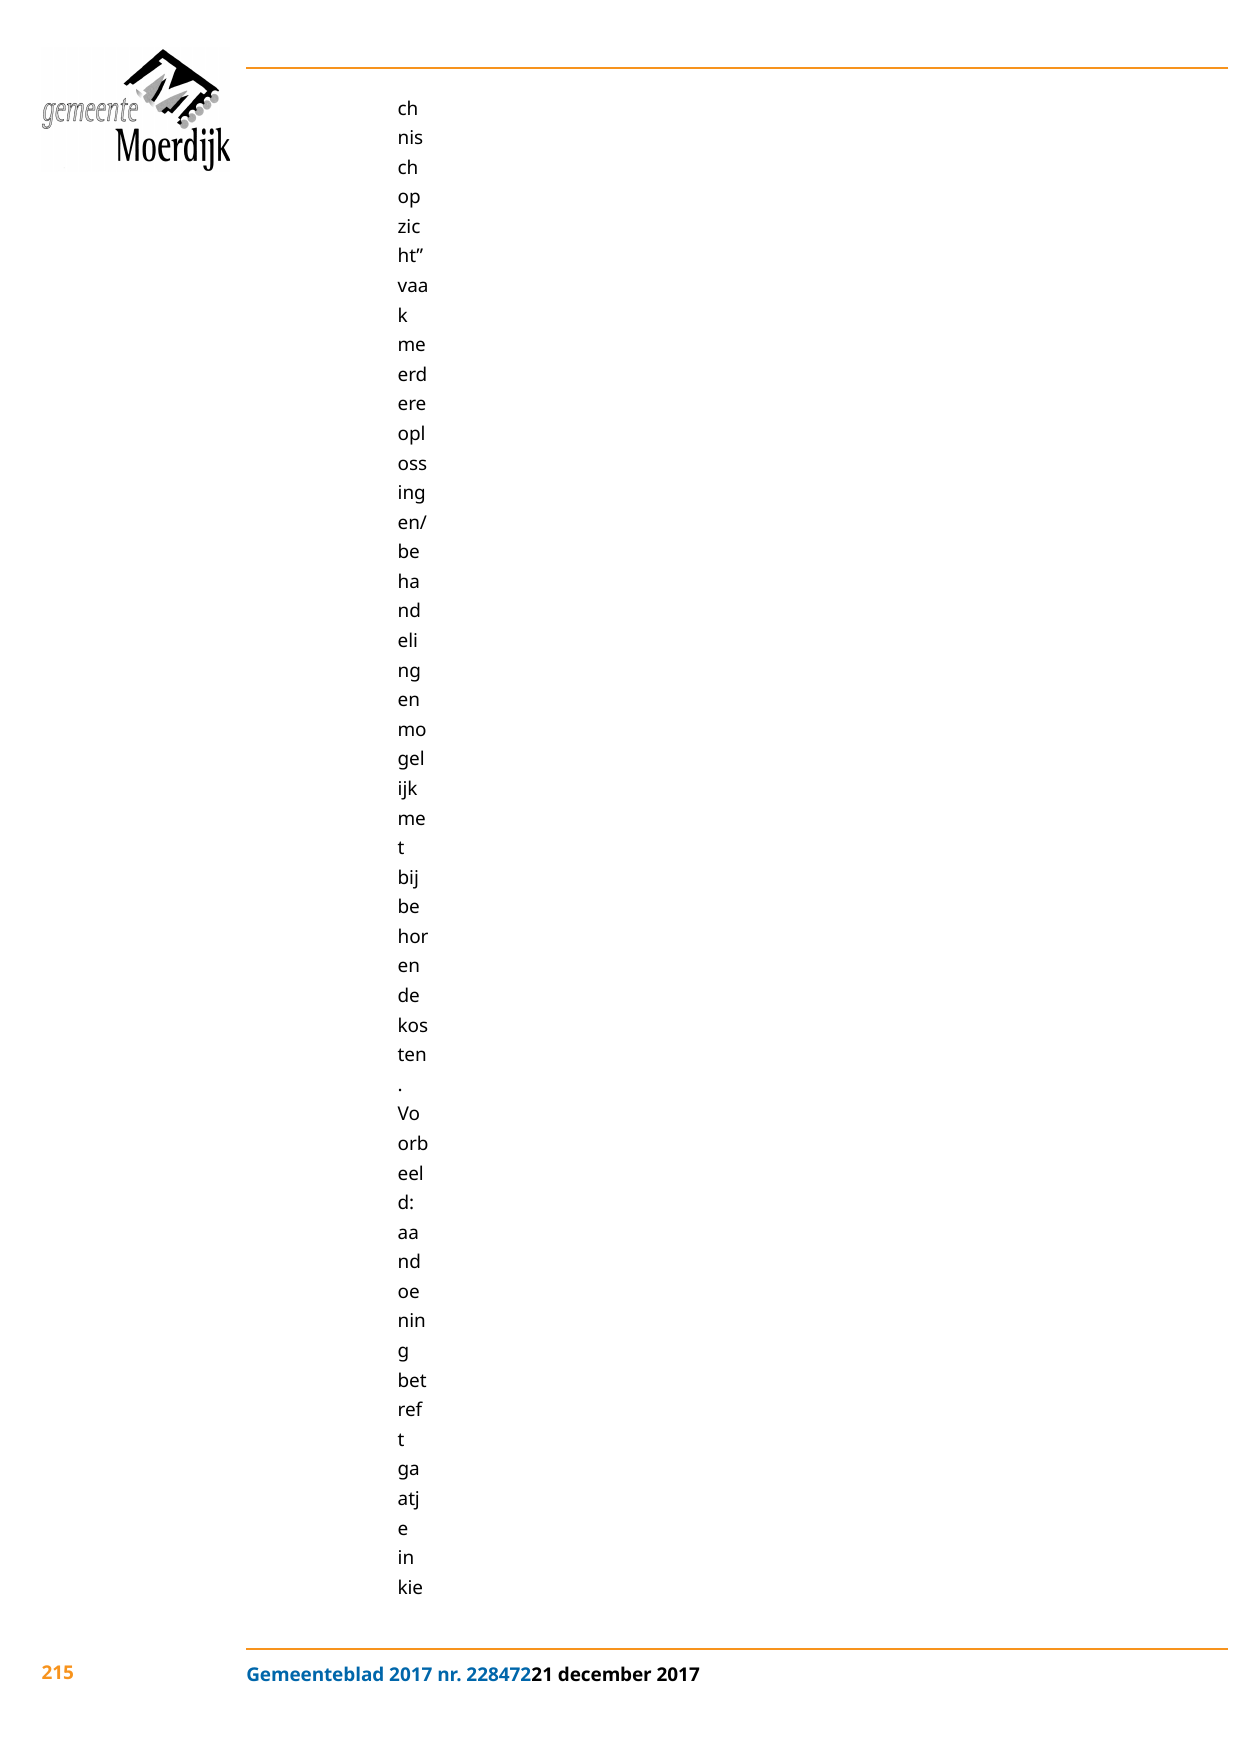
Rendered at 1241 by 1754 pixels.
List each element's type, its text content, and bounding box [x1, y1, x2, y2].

table_cell [248, 95, 338, 1600]
picture [41, 47, 231, 172]
table_cell chnisch opzicht” vaak meerdere oplossingen/ behandelingen mogelijk met bijbehorende kosten. Voorbeeld: aandoening betreft gaatje in kie [338, 95, 429, 1600]
